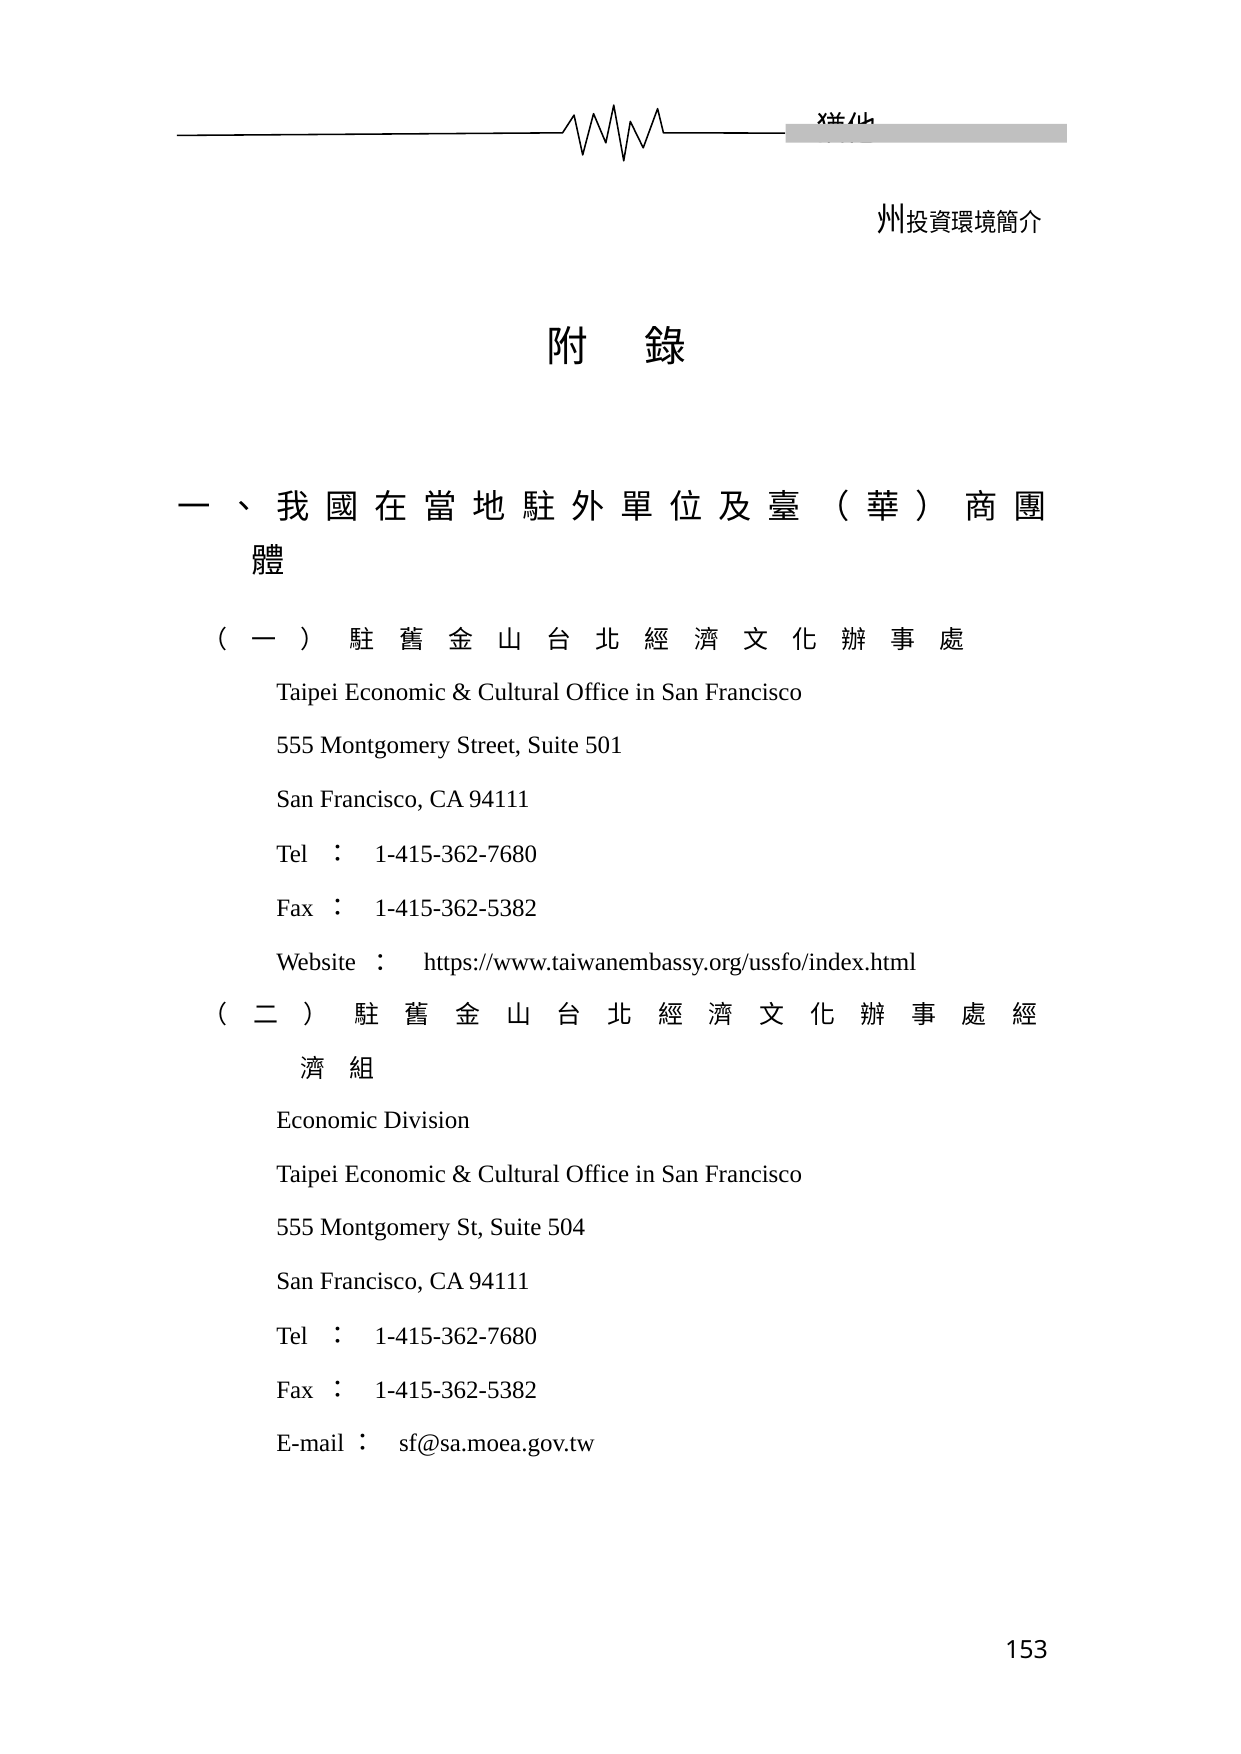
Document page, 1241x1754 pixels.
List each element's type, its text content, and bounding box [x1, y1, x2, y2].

text Fax：1-415-362-5382 [202, 879, 1063, 932]
text 附 錄 [178, 290, 1063, 397]
text San Francisco, CA 94111 [202, 772, 1063, 825]
text （二）駐舊金山台北經濟文化辦事處經濟組 [202, 986, 1063, 1093]
text Economic Division [202, 1093, 1063, 1146]
text Taipei Economic & Cultural Office in San Francisco [202, 1146, 1063, 1200]
text Taipei Economic & Cultural Office in San Francisco [202, 664, 1063, 718]
text 555 Montgomery St, Suite 504 [202, 1200, 1063, 1253]
text 一、我國在當地駐外單位及臺（華）商團體 [178, 477, 1063, 584]
text Website：https://www.taiwanembassy.org/ussfo/index.html [202, 932, 1063, 986]
text San Francisco, CA 94111 [202, 1253, 1063, 1307]
text 555 Montgomery Street, Suite 501 [202, 718, 1063, 772]
text Tel：1-415-362-7680 [202, 1307, 1063, 1361]
text E-mail：sf@sa.moea.gov.tw [202, 1414, 1063, 1468]
text Tel：1-415-362-7680 [202, 825, 1063, 879]
text （一）駐舊金山台北經濟文化辦事處 [202, 611, 1063, 664]
text Fax：1-415-362-5382 [202, 1361, 1063, 1414]
